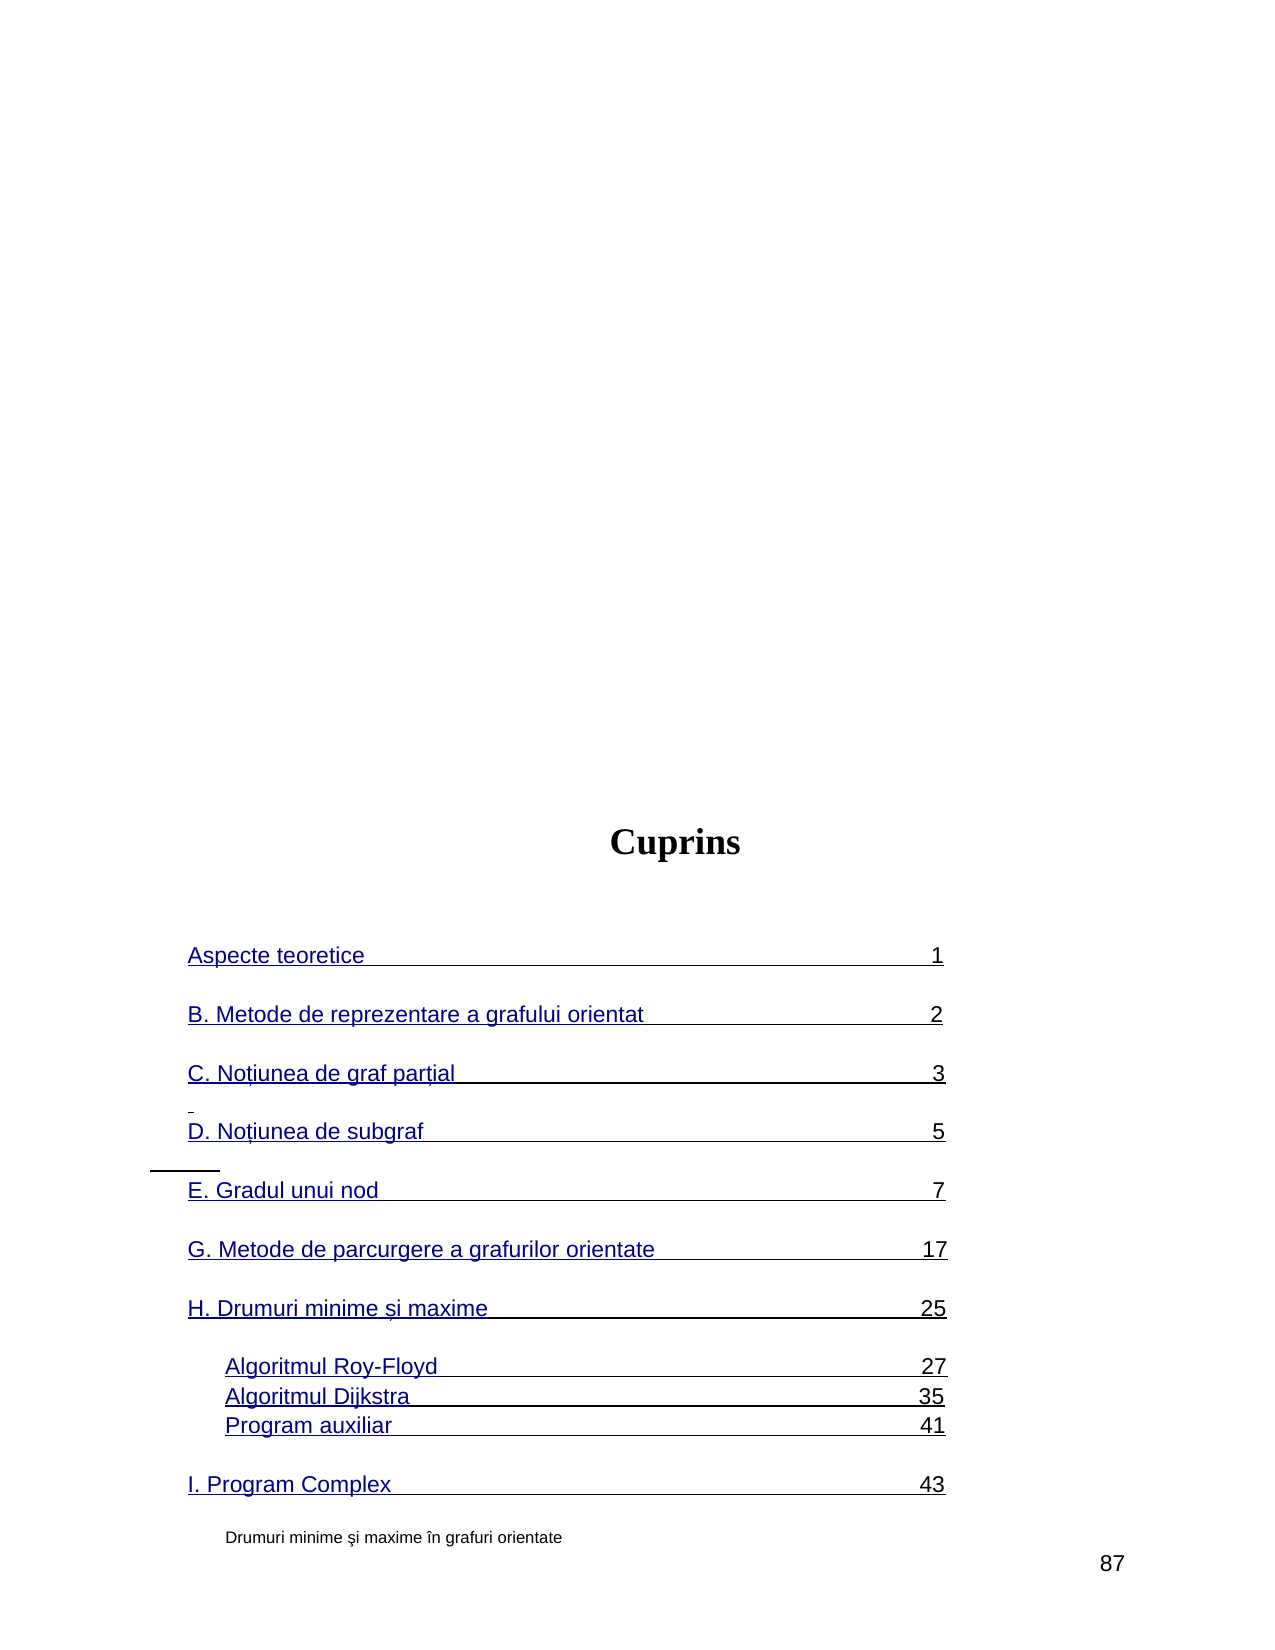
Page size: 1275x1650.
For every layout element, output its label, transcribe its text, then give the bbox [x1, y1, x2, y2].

text C. Noțiunea de graf parțial 3 [187, 1060, 1125, 1086]
text B. Metode de reprezentare a grafului orientat 2 [187, 1001, 1125, 1027]
text H. Drumuri minime și maxime 25 [187, 1295, 1125, 1321]
text Program auxiliar 41 [225, 1413, 1125, 1438]
text Aspecte teoretice 1 [187, 943, 1125, 968]
text E. Gradul unui nod 7 [187, 1178, 1125, 1203]
text Algoritmul Roy-Floyd 27 [225, 1354, 1125, 1379]
text D. Noțiunea de subgraf 5 [187, 1119, 1125, 1144]
text G. Metode de parcurgere a grafurilor orientate 17 [187, 1236, 1125, 1262]
text Cuprins [225, 821, 1125, 862]
text I. Program Complex 43 [187, 1471, 1125, 1497]
text Algoritmul Dijkstra 35 [225, 1383, 1125, 1409]
